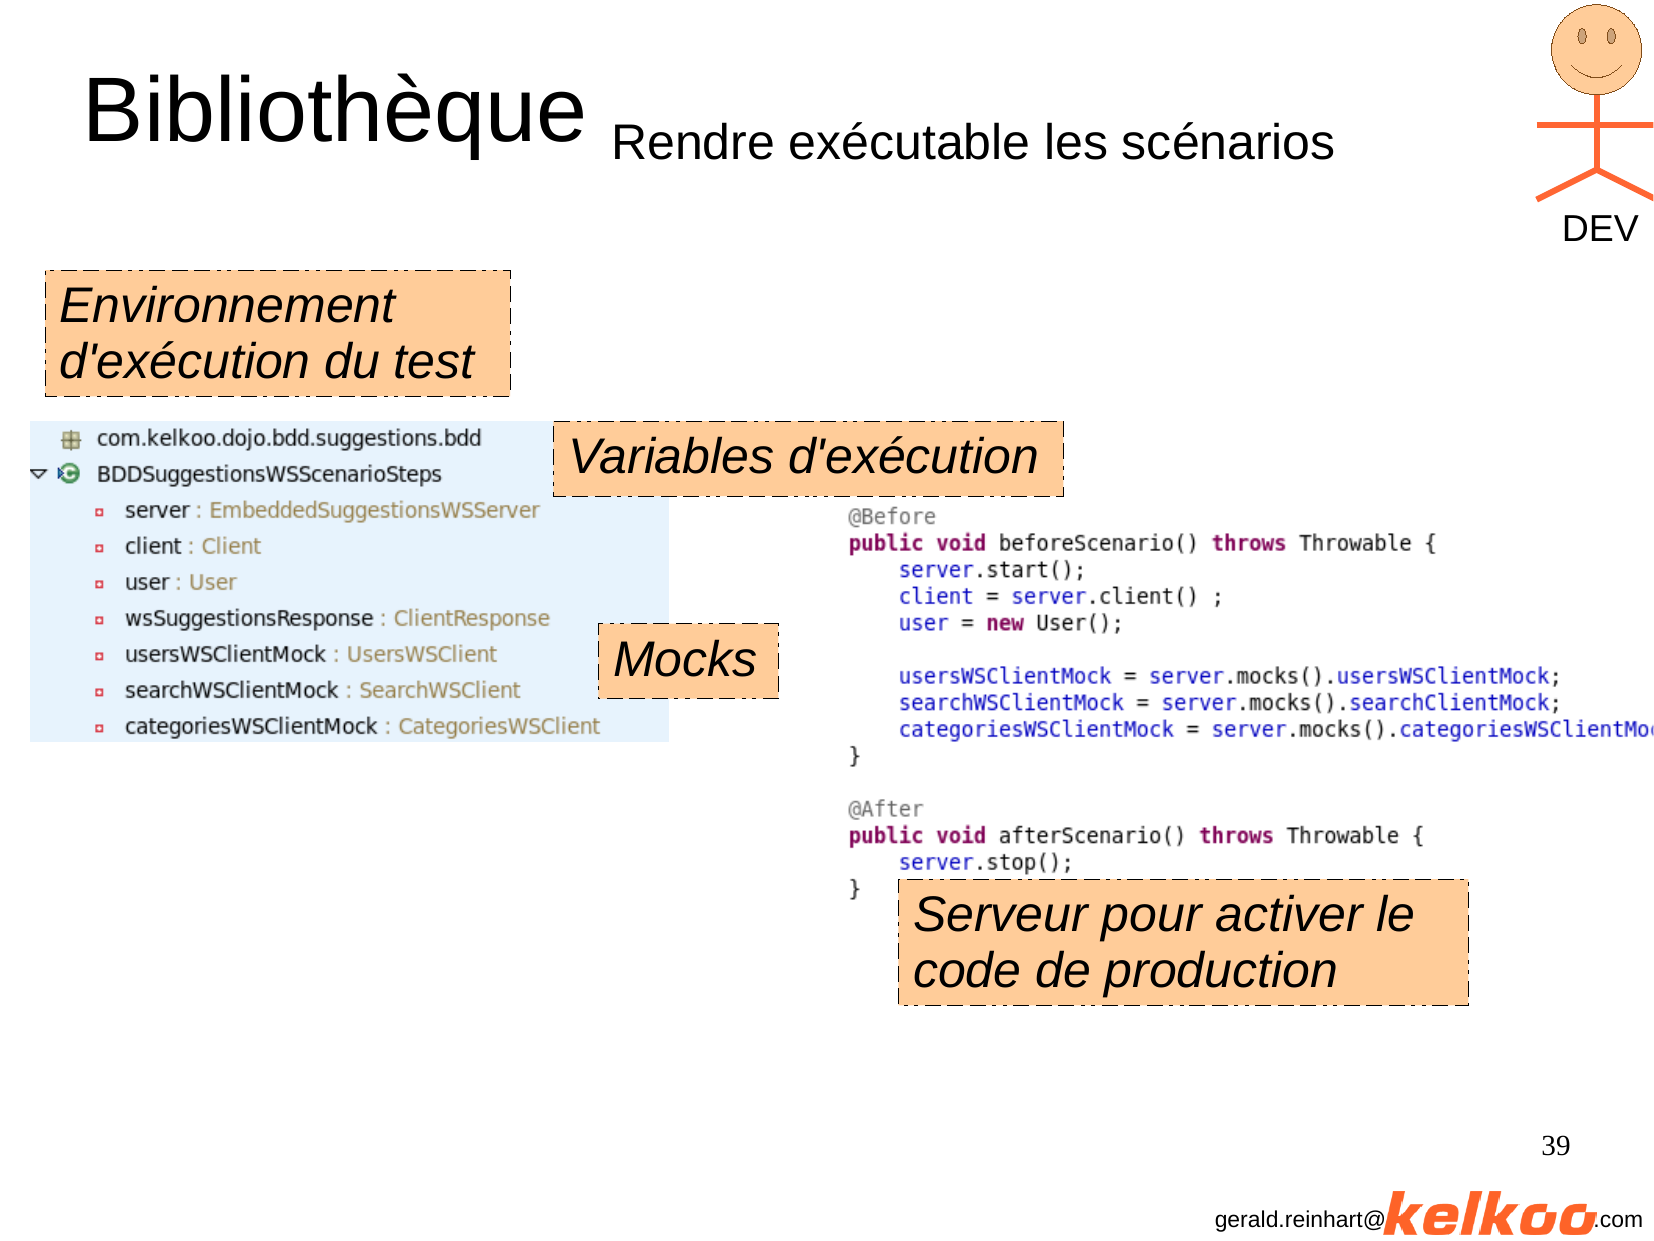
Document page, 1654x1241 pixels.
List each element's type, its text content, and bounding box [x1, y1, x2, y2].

text_box [1571, 4, 1642, 95]
picture [30, 421, 669, 742]
picture [827, 504, 1654, 906]
text_box Rendre exécutable les scénarios [596, 106, 1351, 178]
text_box Serveur pour activer le code de production [898, 879, 1469, 1006]
picture [1383, 1191, 1597, 1199]
text_box DEV [1536, 199, 1654, 257]
text_box Mocks [598, 623, 779, 699]
text_box gerald.reinhart@ .com [1193, 1199, 1654, 1241]
title Bibliothèque [82, 5, 1571, 213]
text_box Environnement d'exécution du test [45, 270, 511, 397]
text_box Variables d'exécution [553, 421, 1064, 497]
